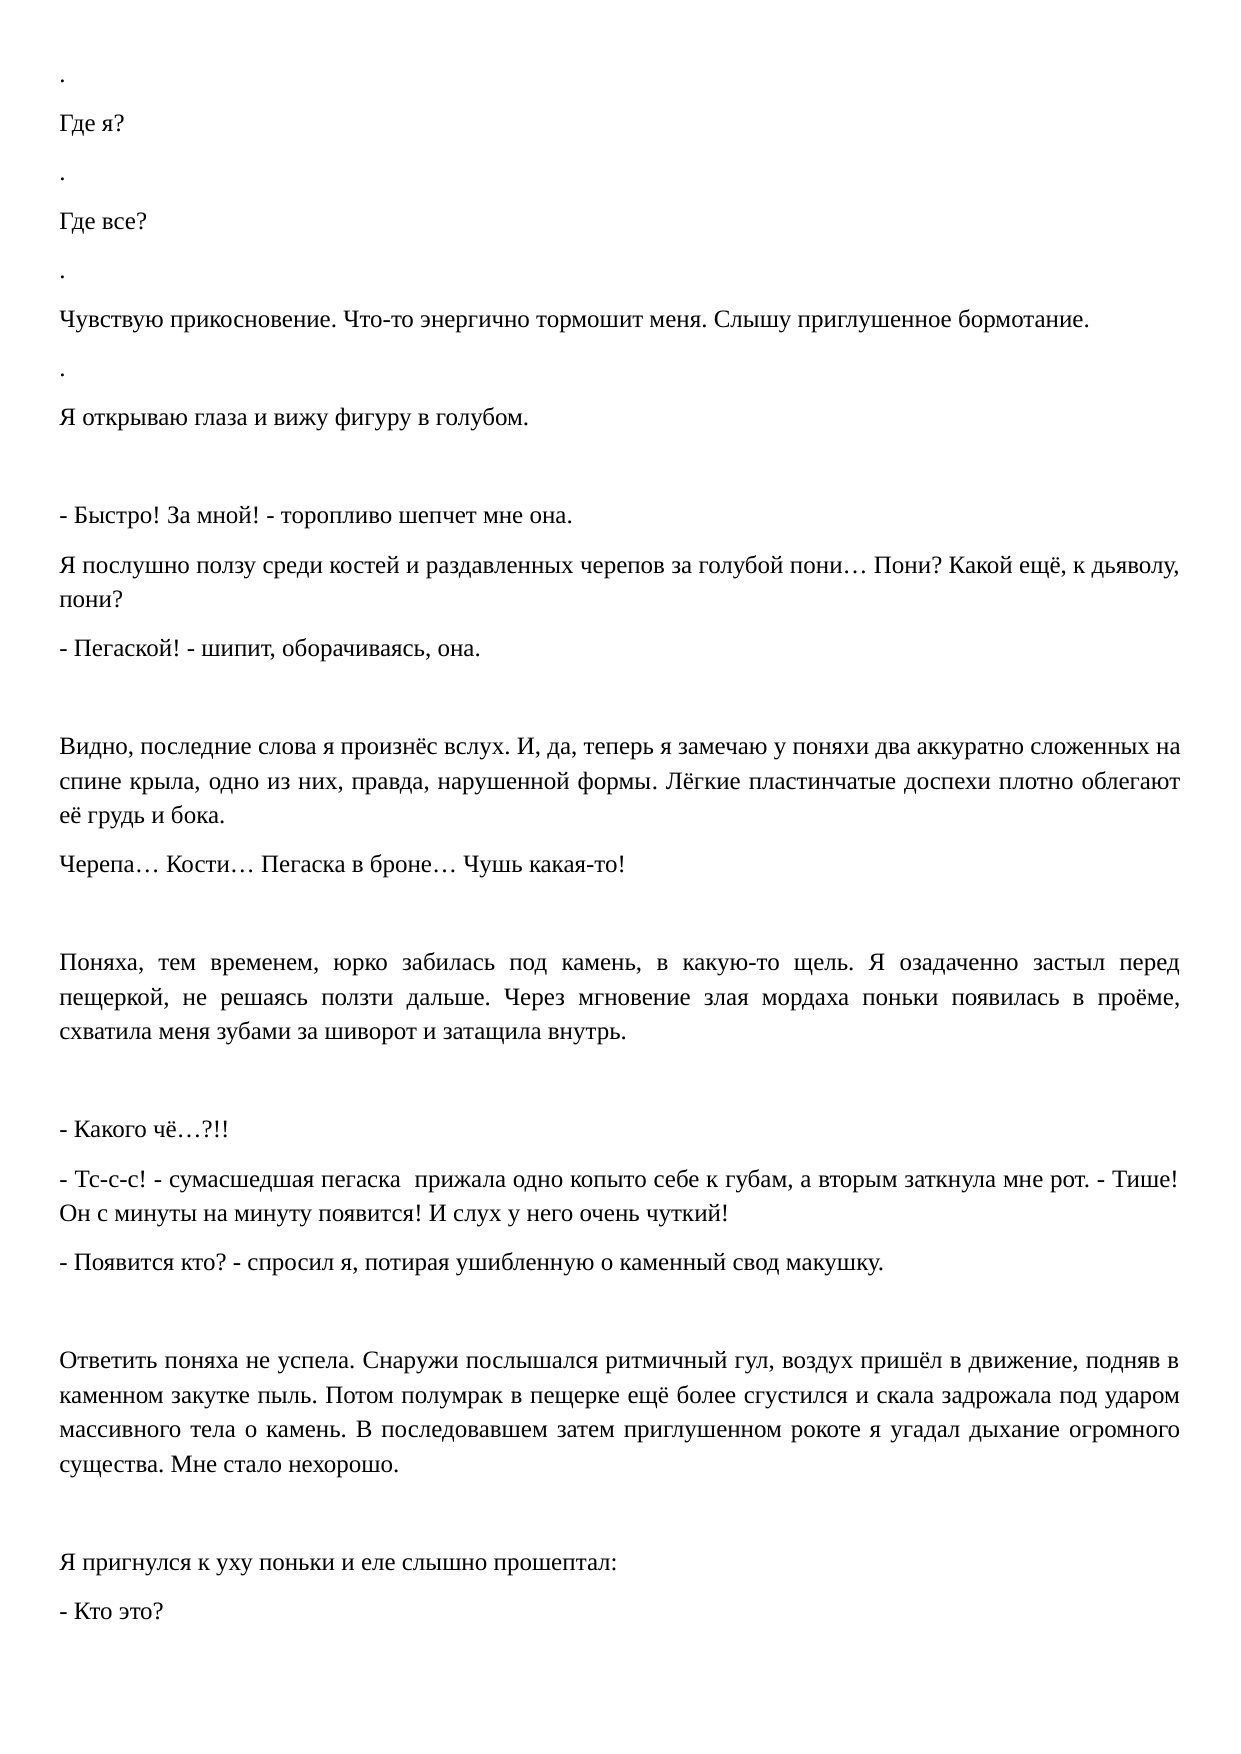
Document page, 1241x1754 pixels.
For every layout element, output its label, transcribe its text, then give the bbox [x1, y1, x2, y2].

text Поняха, тем временем, юрко забилась под камень, в какую-то щель. Я озадаченно застыл перед пещеркой, не решаясь ползти дальше. Через мгновение злая мордаха поньки появилась в проёме, схватила меня зубами за шиворот и затащила внутрь. [59, 947, 1181, 1045]
text . [59, 157, 1181, 186]
text - Какого чё…?!! [59, 1114, 1181, 1143]
text Ответить поняха не успела. Снаружи послышался ритмичный гул, воздух пришёл в движение, подняв в каменном закутке пыль. Потом полумрак в пещерке ещё более сгустился и скала задрожала под ударом массивного тела о камень. В последовавшем затем приглушенном рокоте я угадал дыхание огромного существа. Мне стало нехорошо. [59, 1345, 1181, 1477]
text Я пригнулся к уху поньки и еле слышно прошептал: [59, 1547, 1181, 1576]
text - Быстро! За мной! - торопливо шепчет мне она. [59, 501, 1181, 529]
text - Появится кто? - спросил я, потирая ушибленную о каменный свод макушку. [59, 1247, 1181, 1276]
text . [59, 59, 1181, 88]
text Видно, последние слова я произнёс вслух. И, да, теперь я замечаю у поняхи два аккуратно сложенных на спине крыла, одно из них, правда, нарушенной формы. Лёгкие пластинчатые доспехи плотно облегают её грудь и бока. [59, 731, 1181, 829]
text - Пегаской! - шипит, оборачиваясь, она. [59, 633, 1181, 662]
text . [59, 255, 1181, 284]
text . [59, 353, 1181, 382]
text Я открываю глаза и вижу фигуру в голубом. [59, 402, 1181, 431]
text - Кто это? [59, 1596, 1181, 1625]
text Я послушно ползу среди костей и раздавленных черепов за голубой пони… Пони? Какой ещё, к дьяволу, пони? [59, 550, 1181, 613]
text Чувствую прикосновение. Что-то энергично тормошит меня. Слышу приглушенное бормотание. [59, 304, 1181, 333]
text Где все? [59, 206, 1181, 235]
text Где я? [59, 108, 1181, 137]
text Черепа… Кости… Пегаска в броне… Чушь какая-то! [59, 849, 1181, 878]
text - Тс-с-с! - сумасшедшая пегаска прижала одно копыто себе к губам, а вторым заткнула мне рот. - Тише! Он с минуты на минуту появится! И слух у него очень чуткий! [59, 1164, 1181, 1227]
